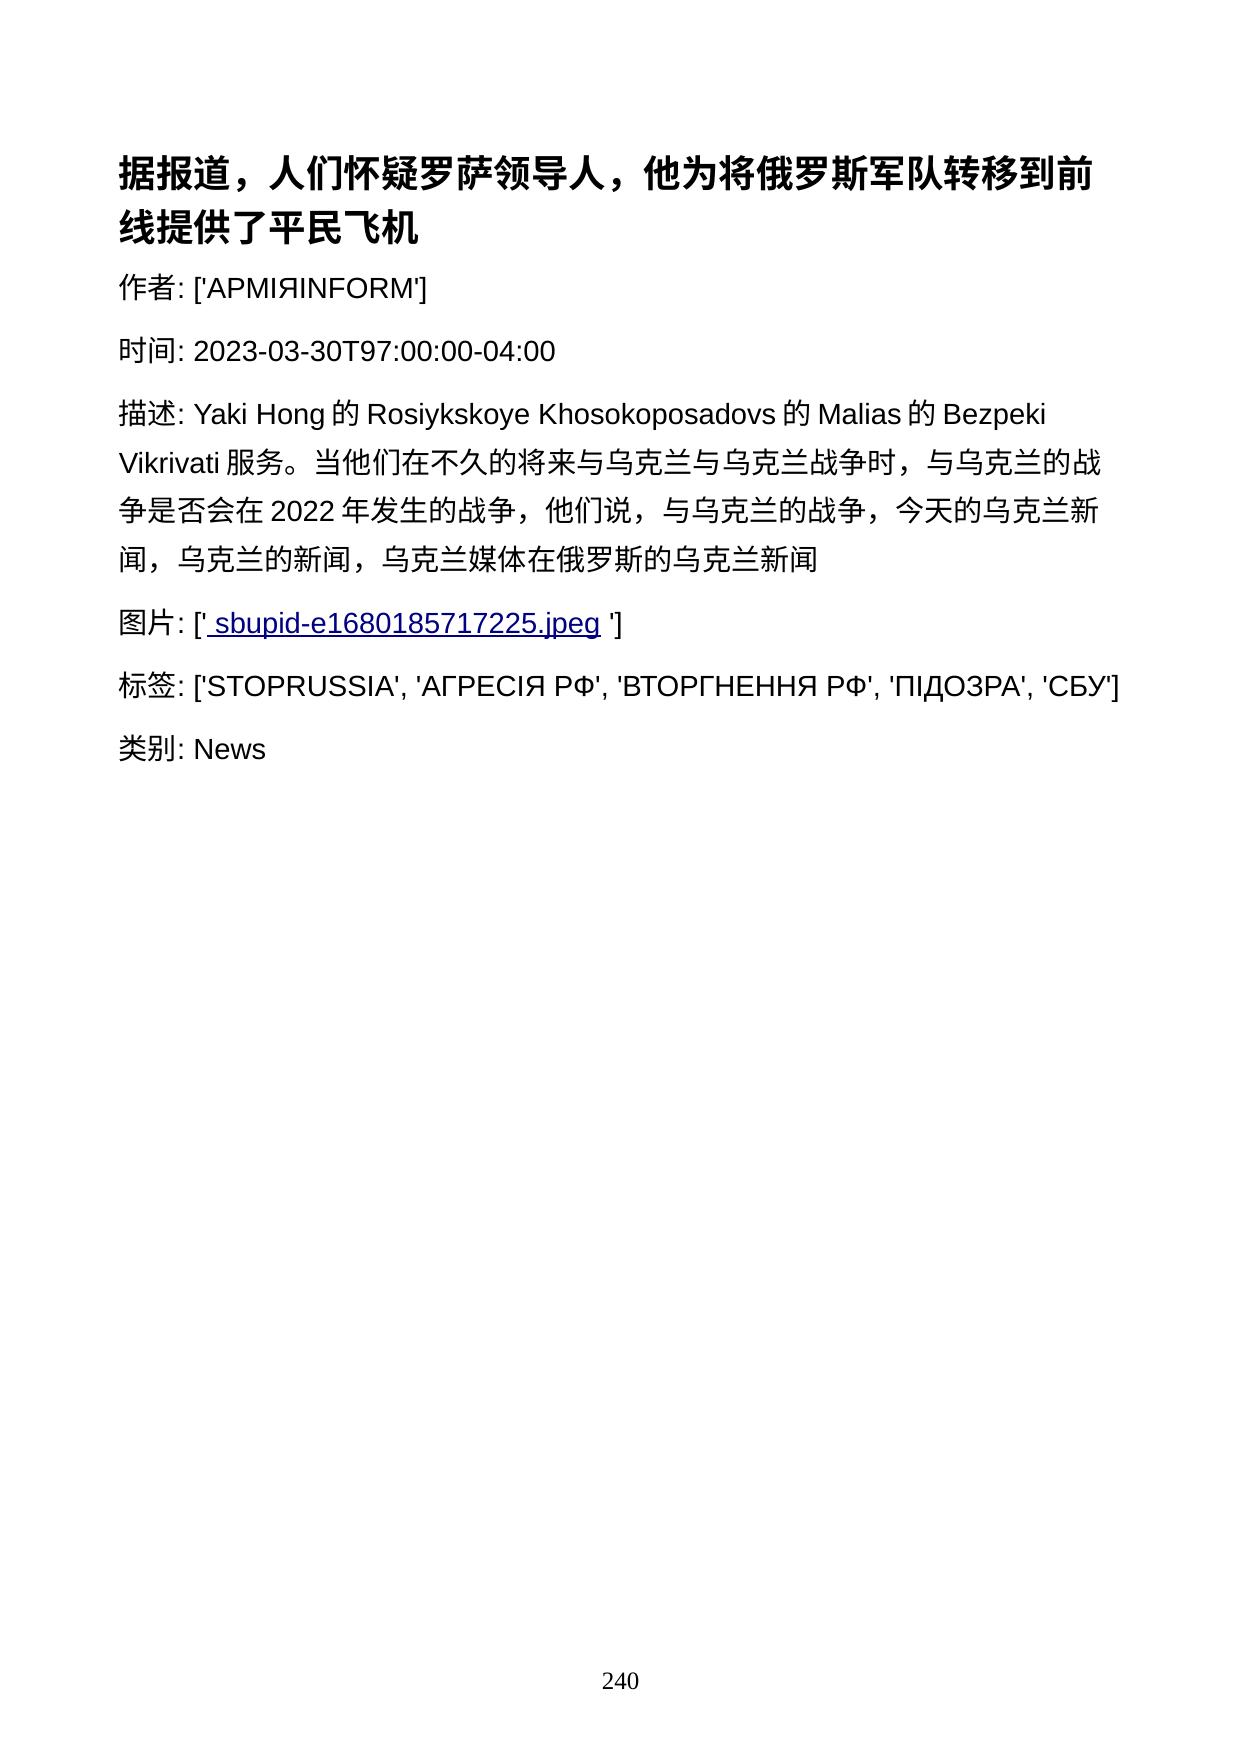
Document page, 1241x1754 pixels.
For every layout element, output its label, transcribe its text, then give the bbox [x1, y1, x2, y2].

text 标签: ['STOPRUSSIA', 'АГРЕСІЯ РФ', 'ВТОРГНЕННЯ РФ', 'ПІДОЗРА', 'СБУ'] [118, 663, 1122, 705]
text 时间: 2023-03-30T97:00:00-04:00 [118, 328, 1122, 370]
subtitle 据报道，人们怀疑罗萨领导人，他为将俄罗斯军队转移到前线提供了平民飞机 [118, 143, 1122, 252]
text 图片: [' sbupid-e1680185717225.jpeg '] [118, 599, 1122, 642]
text 描述: Yaki Hong的Rosiykskoye Khosokoposadovs的Malias的Bezpeki Vikrivati服务​​。当他们在不久的将来与乌克兰与乌克兰战争时，与乌克兰的战争是否会在2022年发生的战争，他们说，与乌克兰的战争，今天的乌克兰新闻，乌克兰的新闻，乌克兰媒体在俄罗斯的乌克兰新闻 [118, 391, 1122, 579]
text 类别: News [118, 726, 1122, 768]
text 作者: ['АРМІЯINFORM'] [118, 264, 1122, 307]
